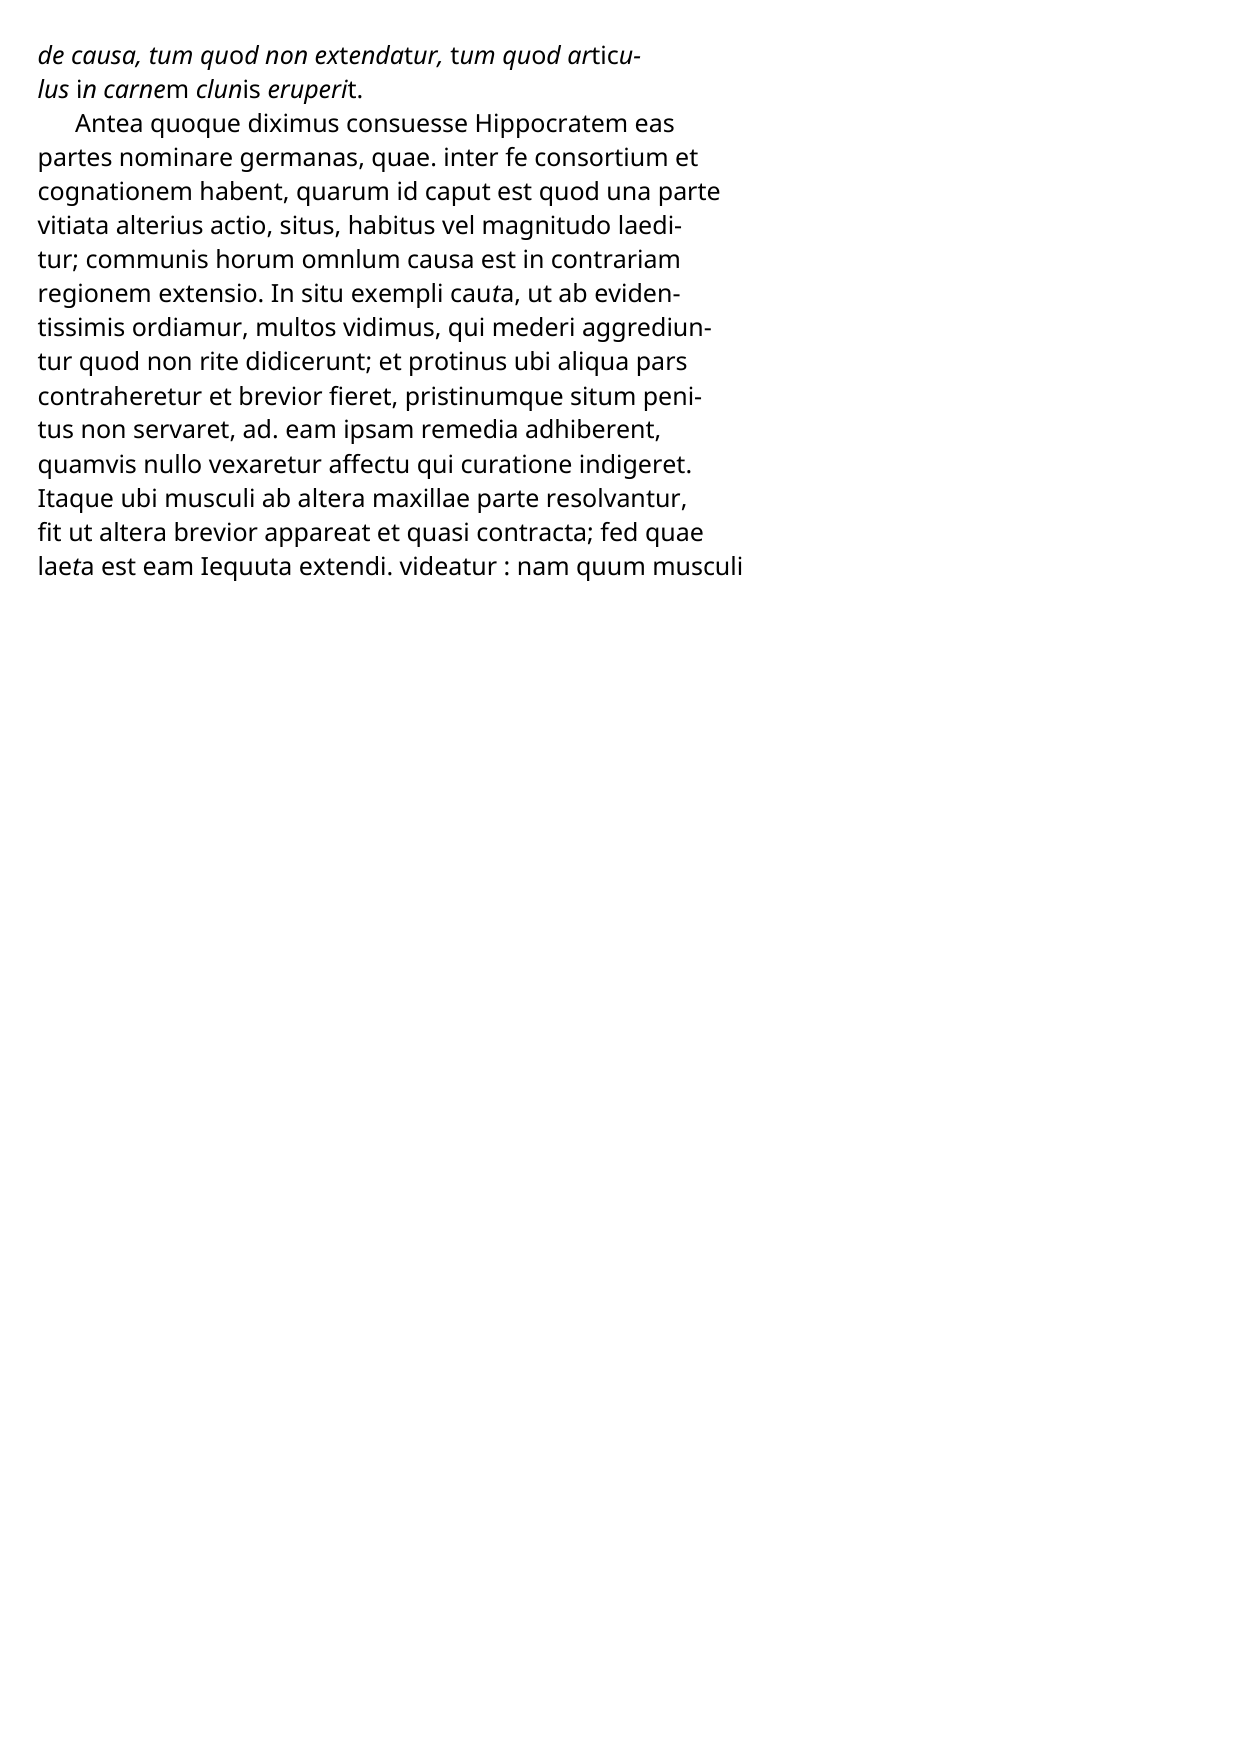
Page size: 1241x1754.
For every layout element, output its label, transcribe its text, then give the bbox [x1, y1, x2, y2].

text Antea quoque diximus consuesse Hippocratem eas partes nominare germanas, quae. inter fe consortium et cognationem habent, quarum id caput est quod una parte vitiata alterius actio, situs, habitus vel magnitudo laedi- tur; communis horum omnlum causa est in contrariam regionem extensio. In situ exempli cauta, ut ab eviden- tissimis ordiamur, multos vidimus, qui mederi aggrediun- tur quod non rite didicerunt; et protinus ubi aliqua pars contraheretur et brevior fieret, pristinumque situm peni- tus non servaret, ad. eam ipsam remedia adhiberent, quamvis nullo vexaretur affectu qui curatione indigeret. Itaque ubi musculi ab altera maxillae parte resolvantur, fit ut altera brevior appareat et quasi contracta; fed quae laeta est eam Iequuta extendi. videatur : nam quum musculi [37, 106, 1203, 582]
text de causa, tum quod non extendatur, tum quod articu- lus in carnem clunis eruperit. [37, 37, 1203, 106]
